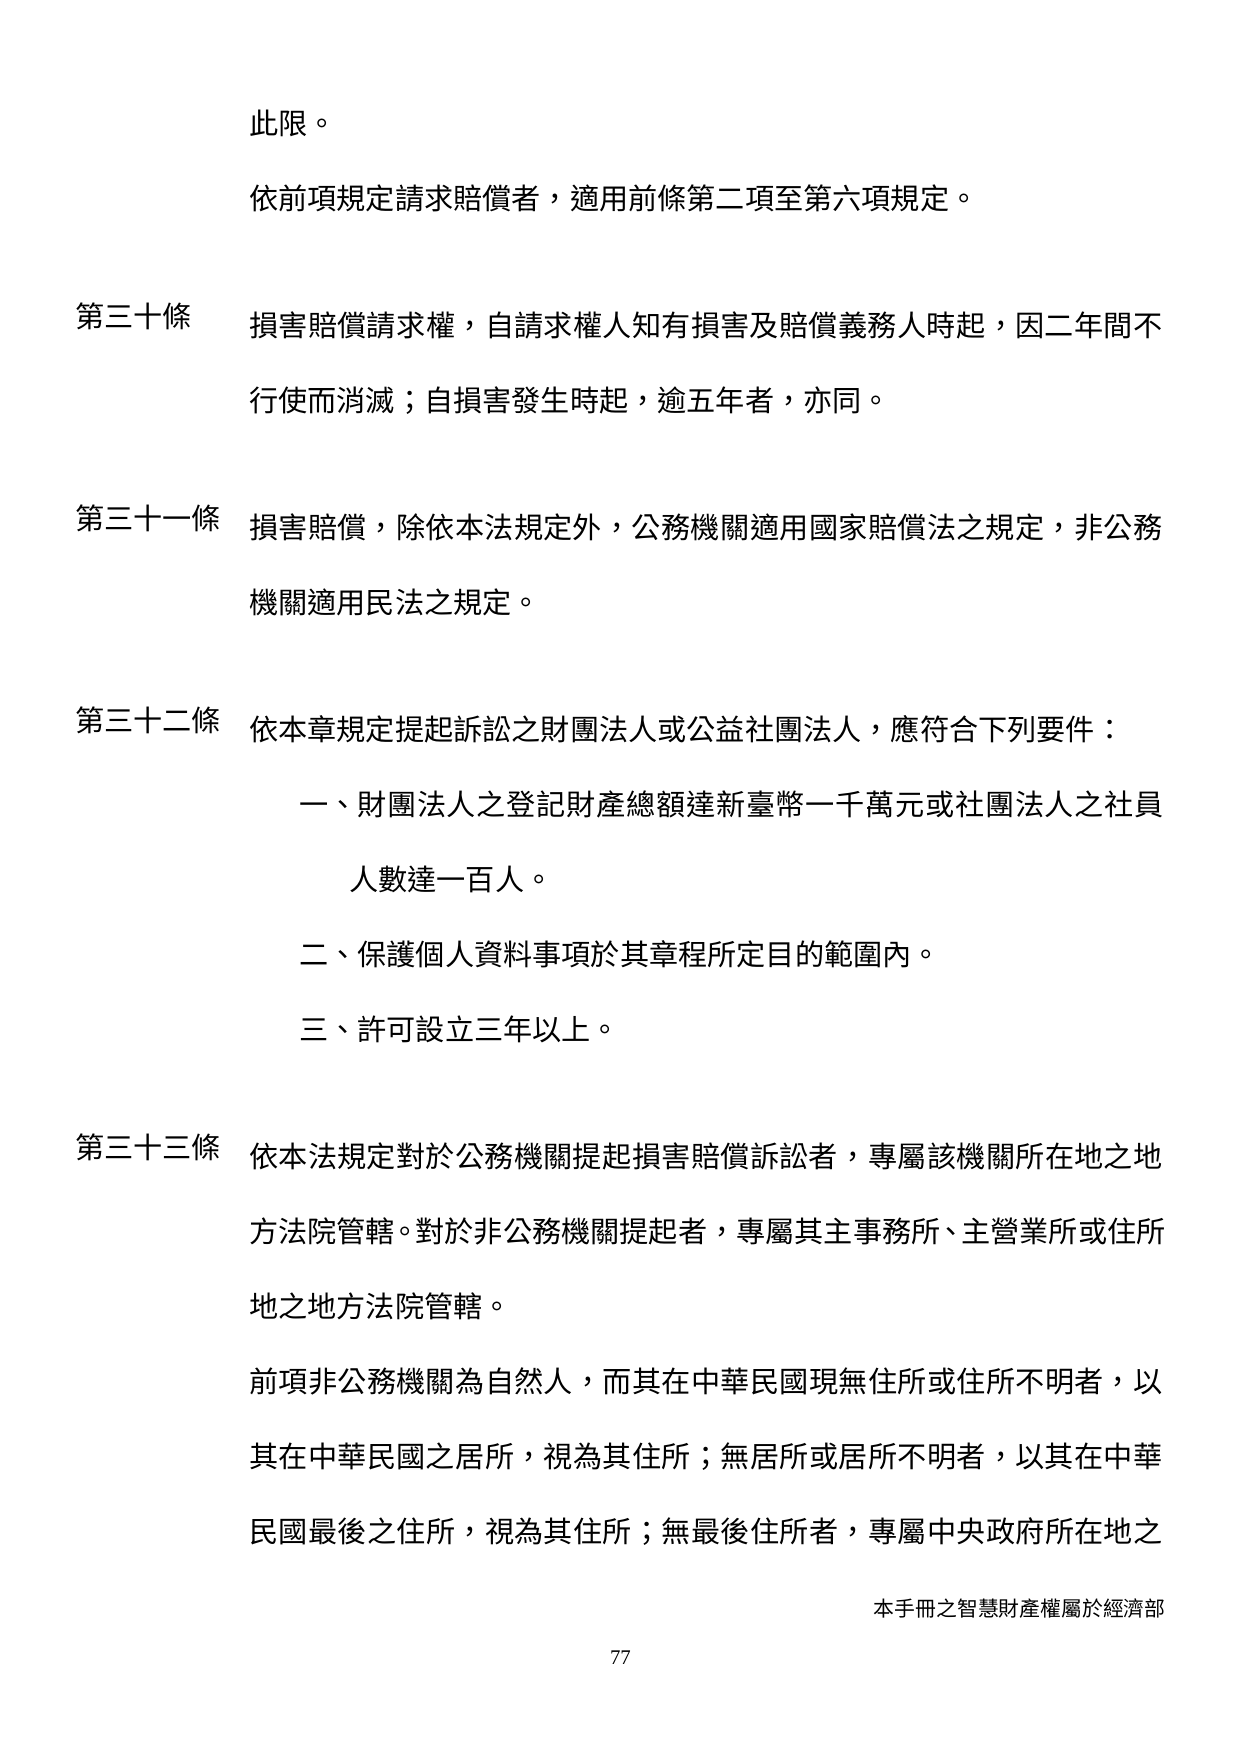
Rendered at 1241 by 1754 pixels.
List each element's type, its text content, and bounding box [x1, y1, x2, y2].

table_cell 損害賠償，除依本法規定外，公務機關適用國家賠償法之規定，非公務機關適用民法之規定。 [238, 488, 1176, 638]
table_cell [64, 1065, 238, 1117]
table_cell [64, 638, 238, 690]
table_cell 損害賠償請求權，自請求權人知有損害及賠償義務人時起，因二年間不行使而消滅；自損害發生時起，逾五年者，亦同。 [238, 286, 1176, 436]
table_cell [64, 286, 238, 436]
table_cell [238, 1065, 1176, 1117]
table_cell 依本章規定提起訴訟之財團法人或公益社團法人，應符合下列要件： 財團法人之登記財產總額達新臺幣一千萬元或社團法人之社員人數達一百人。 保護個人資料事項於其章程所定目的範圍內。 許可設立三年以上。 [238, 690, 1176, 1065]
table_cell [64, 234, 238, 286]
table_cell [238, 234, 1176, 286]
table_cell [64, 690, 238, 1065]
table_cell [64, 84, 238, 234]
table_cell 此限。 依前項規定請求賠償者，適用前條第二項至第六項規定。 [238, 84, 1176, 234]
table_cell [64, 1117, 238, 1567]
table_cell [64, 488, 238, 638]
table_cell [238, 436, 1176, 488]
table_cell [64, 436, 238, 488]
table_cell [238, 638, 1176, 690]
table_cell 依本法規定對於公務機關提起損害賠償訴訟者，專屬該機關所在地之地方法院管轄。對於非公務機關提起者，專屬其主事務所、主營業所或住所地之地方法院管轄。 前項非公務機關為自然人，而其在中華民國現無住所或住所不明者，以其在中華民國之居所，視為其住所；無居所或居所不明者，以其在中華民國最後之住所，視為其住所；無最後住所者，專屬中央政府所在地之 [238, 1117, 1176, 1567]
